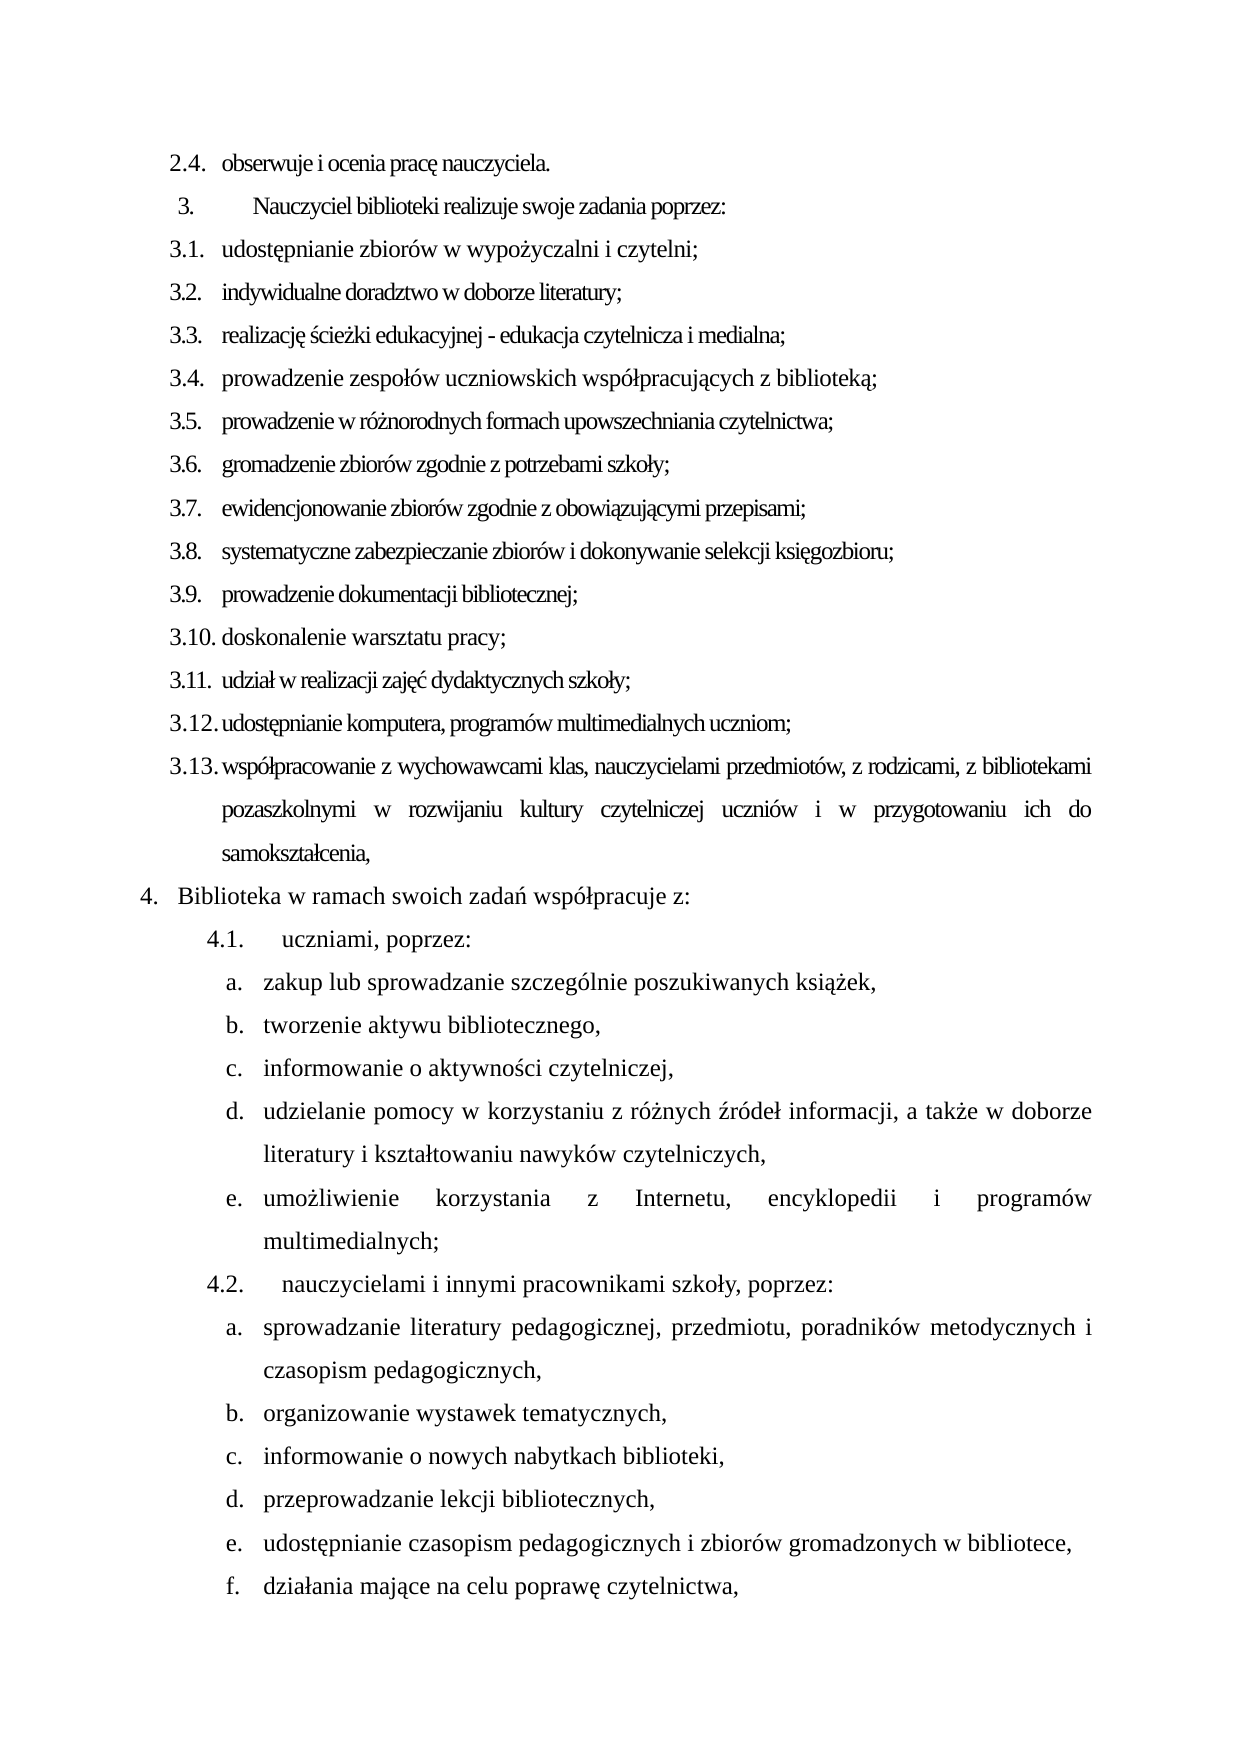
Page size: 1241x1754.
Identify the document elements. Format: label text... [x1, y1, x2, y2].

list udział w realizacji zajęć dydaktycznych szkoły; [169, 665, 1093, 694]
list systematyczne zabezpieczanie zbiorów i dokonywanie selekcji księgozbioru; [169, 536, 1093, 564]
list obserwuje i ocenia pracę nauczyciela. [169, 148, 1093, 176]
list uczniami, poprzez: [207, 924, 1093, 953]
list udostępnianie komputera, programów multimedialnych uczniom; [169, 708, 1093, 737]
list nauczycielami i innymi pracownikami szkoły, poprzez: [207, 1269, 1093, 1298]
list sprowadzanie literatury pedagogicznej, przedmiotu, poradników metodycznych i czasopism pedagogicznych, [226, 1312, 1093, 1384]
list prowadzenie w różnorodnych formach upowszechniania czytelnictwa; [169, 406, 1093, 435]
list prowadzenie zespołów uczniowskich współpracujących z biblioteką; [169, 363, 1093, 392]
list doskonalenie warsztatu pracy; [169, 622, 1093, 651]
list ewidencjonowanie zbiorów zgodnie z obowiązującymi przepisami; [169, 493, 1093, 521]
list udostępnianie czasopism pedagogicznych i zbiorów gromadzonych w bibliotece, [226, 1528, 1093, 1556]
list Biblioteka w ramach swoich zadań współpracuje z: [140, 881, 1093, 909]
list gromadzenie zbiorów zgodnie z potrzebami szkoły; [169, 449, 1093, 478]
list tworzenie aktywu bibliotecznego, [226, 1010, 1093, 1039]
list realizację ścieżki edukacyjnej - edukacja czytelnicza i medialna; [169, 320, 1093, 349]
list prowadzenie dokumentacji bibliotecznej; [169, 579, 1093, 608]
list współpracowanie z wychowawcami klas, nauczycielami przedmiotów, z rodzicami, z bibliotekami pozaszkolnymi w rozwijaniu kultury czytelniczej uczniów i w przygotowaniu ich do samokształcenia, [169, 751, 1093, 866]
list udostępnianie zbiorów w wypożyczalni i czytelni; [169, 234, 1093, 263]
list indywidualne doradztwo w doborze literatury; [169, 277, 1093, 306]
list zakup lub sprowadzanie szczególnie poszukiwanych książek, [226, 967, 1093, 996]
list organizowanie wystawek tematycznych, [226, 1398, 1093, 1427]
list informowanie o aktywności czytelniczej, [226, 1053, 1093, 1082]
list udzielanie pomocy w korzystaniu z różnych źródeł informacji, a także w doborze literatury i kształtowaniu nawyków czytelniczych, [226, 1096, 1093, 1168]
list działania mające na celu poprawę czytelnictwa, [226, 1571, 1093, 1599]
list Nauczyciel biblioteki realizuje swoje zadania poprzez: [177, 191, 1093, 219]
list informowanie o nowych nabytkach biblioteki, [226, 1441, 1093, 1470]
list przeprowadzanie lekcji bibliotecznych, [226, 1484, 1093, 1513]
list umożliwienie korzystania z Internetu, encyklopedii i programów multimedialnych; [226, 1183, 1093, 1254]
